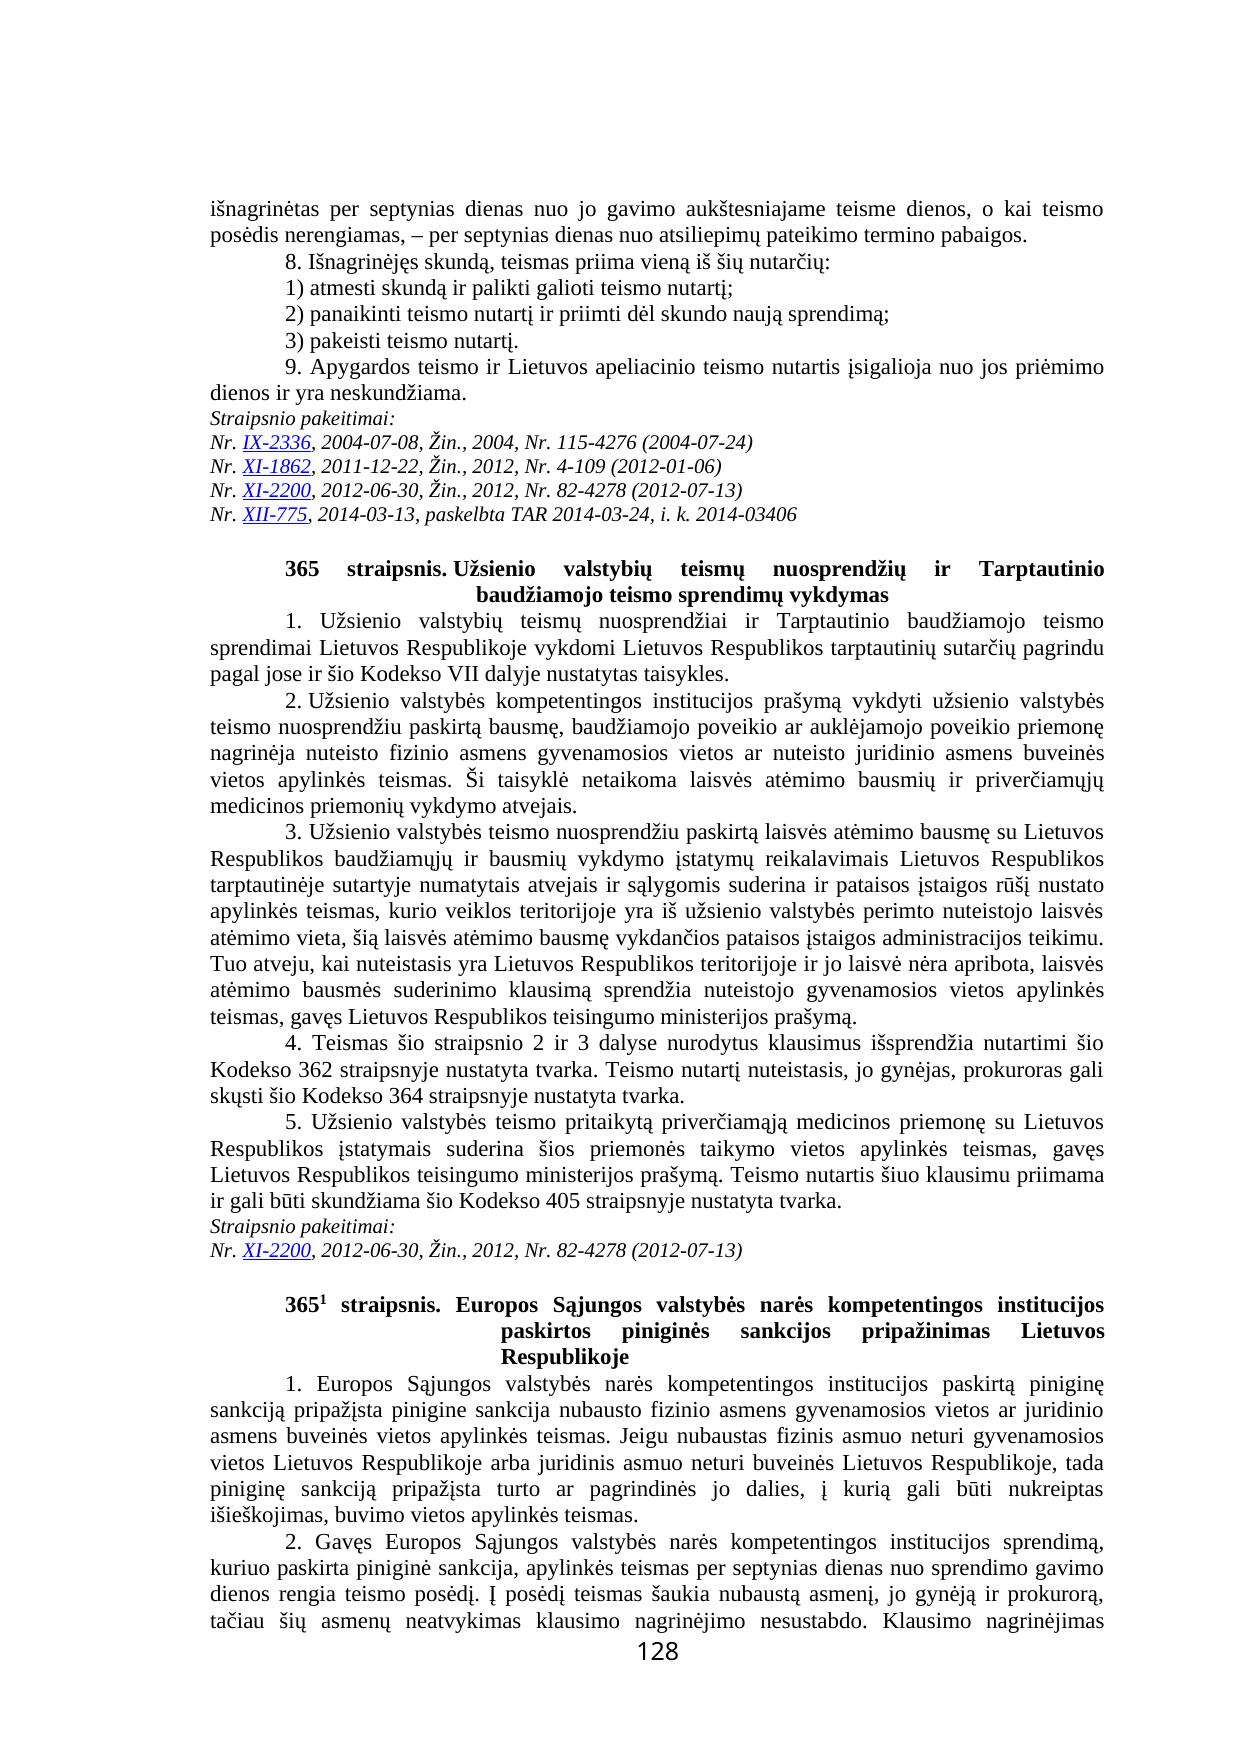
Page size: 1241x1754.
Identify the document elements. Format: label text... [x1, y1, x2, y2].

text Straipsnio pakeitimai: [210, 406, 1106, 430]
text Nr. XII-775, 2014-03-13, paskelbta TAR 2014-03-24, i. k. 2014-03406 [210, 502, 1106, 526]
text 1. Europos Sąjungos valstybės narės kompetentingos institucijos paskirtą piniginę sankciją pripažįsta pinigine sankcija nubausto fizinio asmens gyvenamosios vietos ar juridinio asmens buveinės vietos apylinkės teismas. Jeigu nubaustas fizinis asmuo neturi gyvenamosios vietos Lietuvos Respublikoje arba juridinis asmuo neturi buveinės Lietuvos Respublikoje, tada piniginę sankciją pripažįsta turto ar pagrindinės jo dalies, į kurią gali būti nukreiptas išieškojimas, buvimo vietos apylinkės teismas. [210, 1370, 1106, 1528]
text išnagrinėtas per septynias dienas nuo jo gavimo aukštesniajame teisme dienos, o kai teismo posėdis nerengiamas, – per septynias dienas nuo atsiliepimų pateikimo termino pabaigos. [210, 195, 1106, 248]
text 5. Užsienio valstybės teismo pritaikytą priverčiamąją medicinos priemonę su Lietuvos Respublikos įstatymais suderina šios priemonės taikymo vietos apylinkės teismas, gavęs Lietuvos Respublikos teisingumo ministerijos prašymą. Teismo nutartis šiuo klausimu priimama ir gali būti skundžiama šio Kodekso 405 straipsnyje nustatyta tvarka. [210, 1108, 1106, 1214]
text 4. Teismas šio straipsnio 2 ir 3 dalyse nurodytus klausimus išsprendžia nutartimi šio Kodekso 362 straipsnyje nustatyta tvarka. Teismo nutartį nuteistasis, jo gynėjas, prokuroras gali skųsti šio Kodekso 364 straipsnyje nustatyta tvarka. [210, 1029, 1106, 1108]
text 3) pakeisti teismo nutartį. [210, 327, 1106, 353]
text 2) panaikinti teismo nutartį ir priimti dėl skundo naują sprendimą; [210, 300, 1106, 327]
text Nr. XI-2200, 2012-06-30, Žin., 2012, Nr. 82-4278 (2012-07-13) [210, 1238, 1106, 1262]
text 365 straipsnis. Užsienio valstybių teismų nuosprendžių ir Tarptautinio baudžiamojo teismo sprendimų vykdymas [285, 555, 1106, 608]
text 1) atmesti skundą ir palikti galioti teismo nutartį; [210, 274, 1106, 300]
text 2. Gavęs Europos Sąjungos valstybės narės kompetentingos institucijos sprendimą, kuriuo paskirta piniginė sankcija, apylinkės teismas per septynias dienas nuo sprendimo gavimo dienos rengia teismo posėdį. Į posėdį teismas šaukia nubaustą asmenį, jo gynėją ir prokurorą, tačiau šių asmenų neatvykimas klausimo nagrinėjimo nesustabdo. Klausimo nagrinėjimas [210, 1528, 1106, 1633]
text Nr. XI-1862, 2011-12-22, Žin., 2012, Nr. 4-109 (2012-01-06) [210, 454, 1106, 478]
text 3. Užsienio valstybės teismo nuosprendžiu paskirtą laisvės atėmimo bausmę su Lietuvos Respublikos baudžiamųjų ir bausmių vykdymo įstatymų reikalavimais Lietuvos Respublikos tarptautinėje sutartyje numatytais atvejais ir sąlygomis suderina ir pataisos įstaigos rūšį nustato apylinkės teismas, kurio veiklos teritorijoje yra iš užsienio valstybės perimto nuteistojo laisvės atėmimo vieta, šią laisvės atėmimo bausmę vykdančios pataisos įstaigos administracijos teikimu. Tuo atveju, kai nuteistasis yra Lietuvos Respublikos teritorijoje ir jo laisvė nėra apribota, laisvės atėmimo bausmės suderinimo klausimą sprendžia nuteistojo gyvenamosios vietos apylinkės teismas, gavęs Lietuvos Respublikos teisingumo ministerijos prašymą. [210, 818, 1106, 1029]
text Straipsnio pakeitimai: [210, 1214, 1106, 1238]
text 3651 straipsnis. Europos Sąjungos valstybės narės kompetentingos institucijos paskirtos piniginės sankcijos pripažinimas Lietuvos Respublikoje [285, 1291, 1106, 1370]
text Nr. XI-2200, 2012-06-30, Žin., 2012, Nr. 82-4278 (2012-07-13) [210, 478, 1106, 502]
text 8. Išnagrinėjęs skundą, teismas priima vieną iš šių nutarčių: [210, 248, 1106, 274]
text Nr. IX-2336, 2004-07-08, Žin., 2004, Nr. 115-4276 (2004-07-24) [210, 430, 1106, 454]
text 2. Užsienio valstybės kompetentingos institucijos prašymą vykdyti užsienio valstybės teismo nuosprendžiu paskirtą bausmę, baudžiamojo poveikio ar auklėjamojo poveikio priemonę nagrinėja nuteisto fizinio asmens gyvenamosios vietos ar nuteisto juridinio asmens buveinės vietos apylinkės teismas. Ši taisyklė netaikoma laisvės atėmimo bausmių ir priverčiamųjų medicinos priemonių vykdymo atvejais. [210, 687, 1106, 818]
text 9. Apygardos teismo ir Lietuvos apeliacinio teismo nutartis įsigalioja nuo jos priėmimo dienos ir yra neskundžiama. [210, 353, 1106, 406]
text 1. Užsienio valstybių teismų nuosprendžiai ir Tarptautinio baudžiamojo teismo sprendimai Lietuvos Respublikoje vykdomi Lietuvos Respublikos tarptautinių sutarčių pagrindu pagal jose ir šio Kodekso VII dalyje nustatytas taisykles. [210, 608, 1106, 687]
